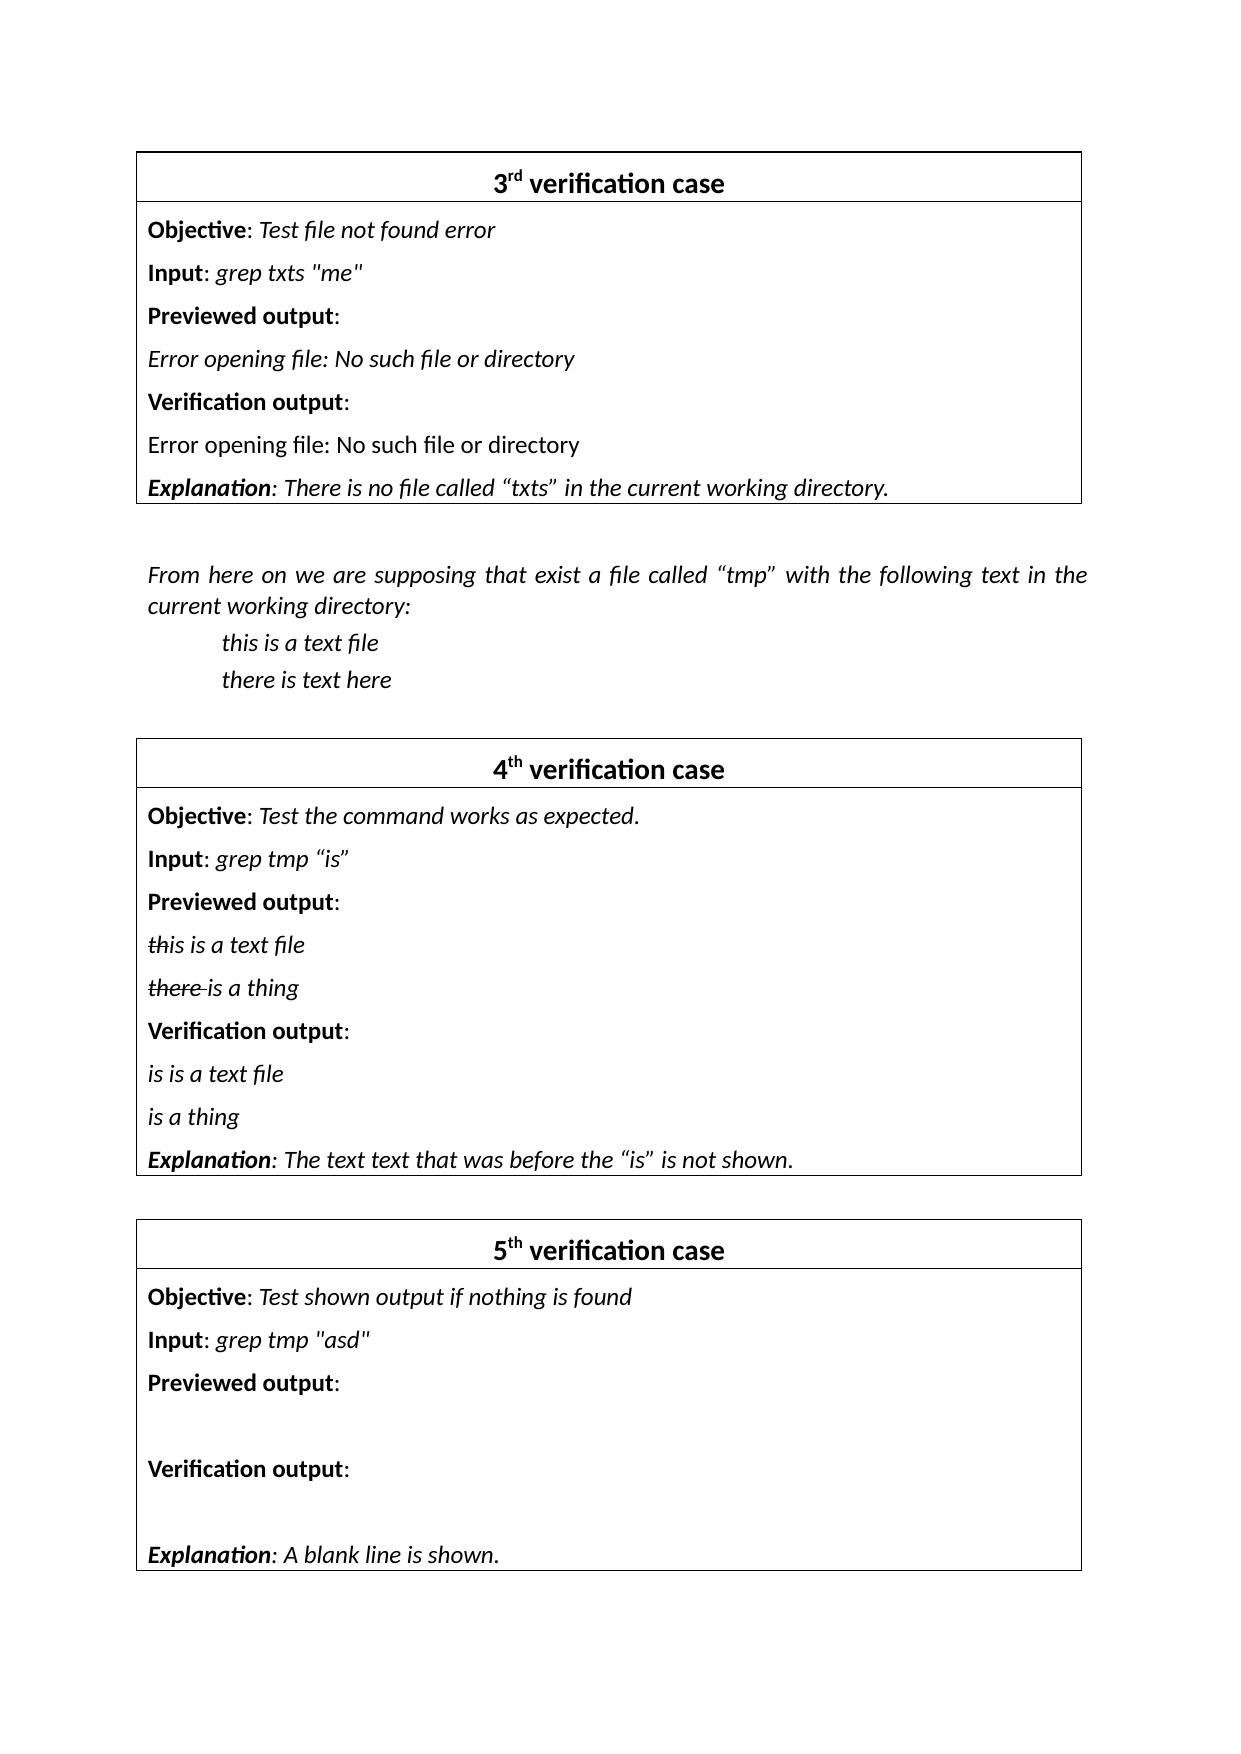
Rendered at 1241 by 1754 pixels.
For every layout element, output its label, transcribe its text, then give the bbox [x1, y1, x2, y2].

text From here on we are supposing that exist a file called “tmp” with the following text in the current working directory: [148, 559, 1092, 620]
text there is text here [221, 664, 1092, 694]
table_cell Objective: Test shown output if nothing is found Input: grep tmp "asd" Previewed output: Verification output: Explanation: A blank line is shown. [137, 1269, 1081, 1570]
table_header 3rd verification case [137, 153, 1081, 201]
table_cell Objective: Test file not found error Input: grep txts "me" Previewed output: Error opening file: No such file or directory Verification output: Error opening file: No such file or directory Explanation: There is no file called “txts” in the current working directory. [137, 202, 1081, 503]
table_header 4th verification case [137, 739, 1081, 787]
text this is a text file [221, 627, 1092, 657]
table_header 5th verification case [137, 1220, 1081, 1268]
table_cell Objective: Test the command works as expected. Input: grep tmp “is” Previewed output: this is a text file there is a thing Verification output: is is a text file is a thing Explanation: The text text that was before the “is” is not shown. [137, 788, 1081, 1175]
